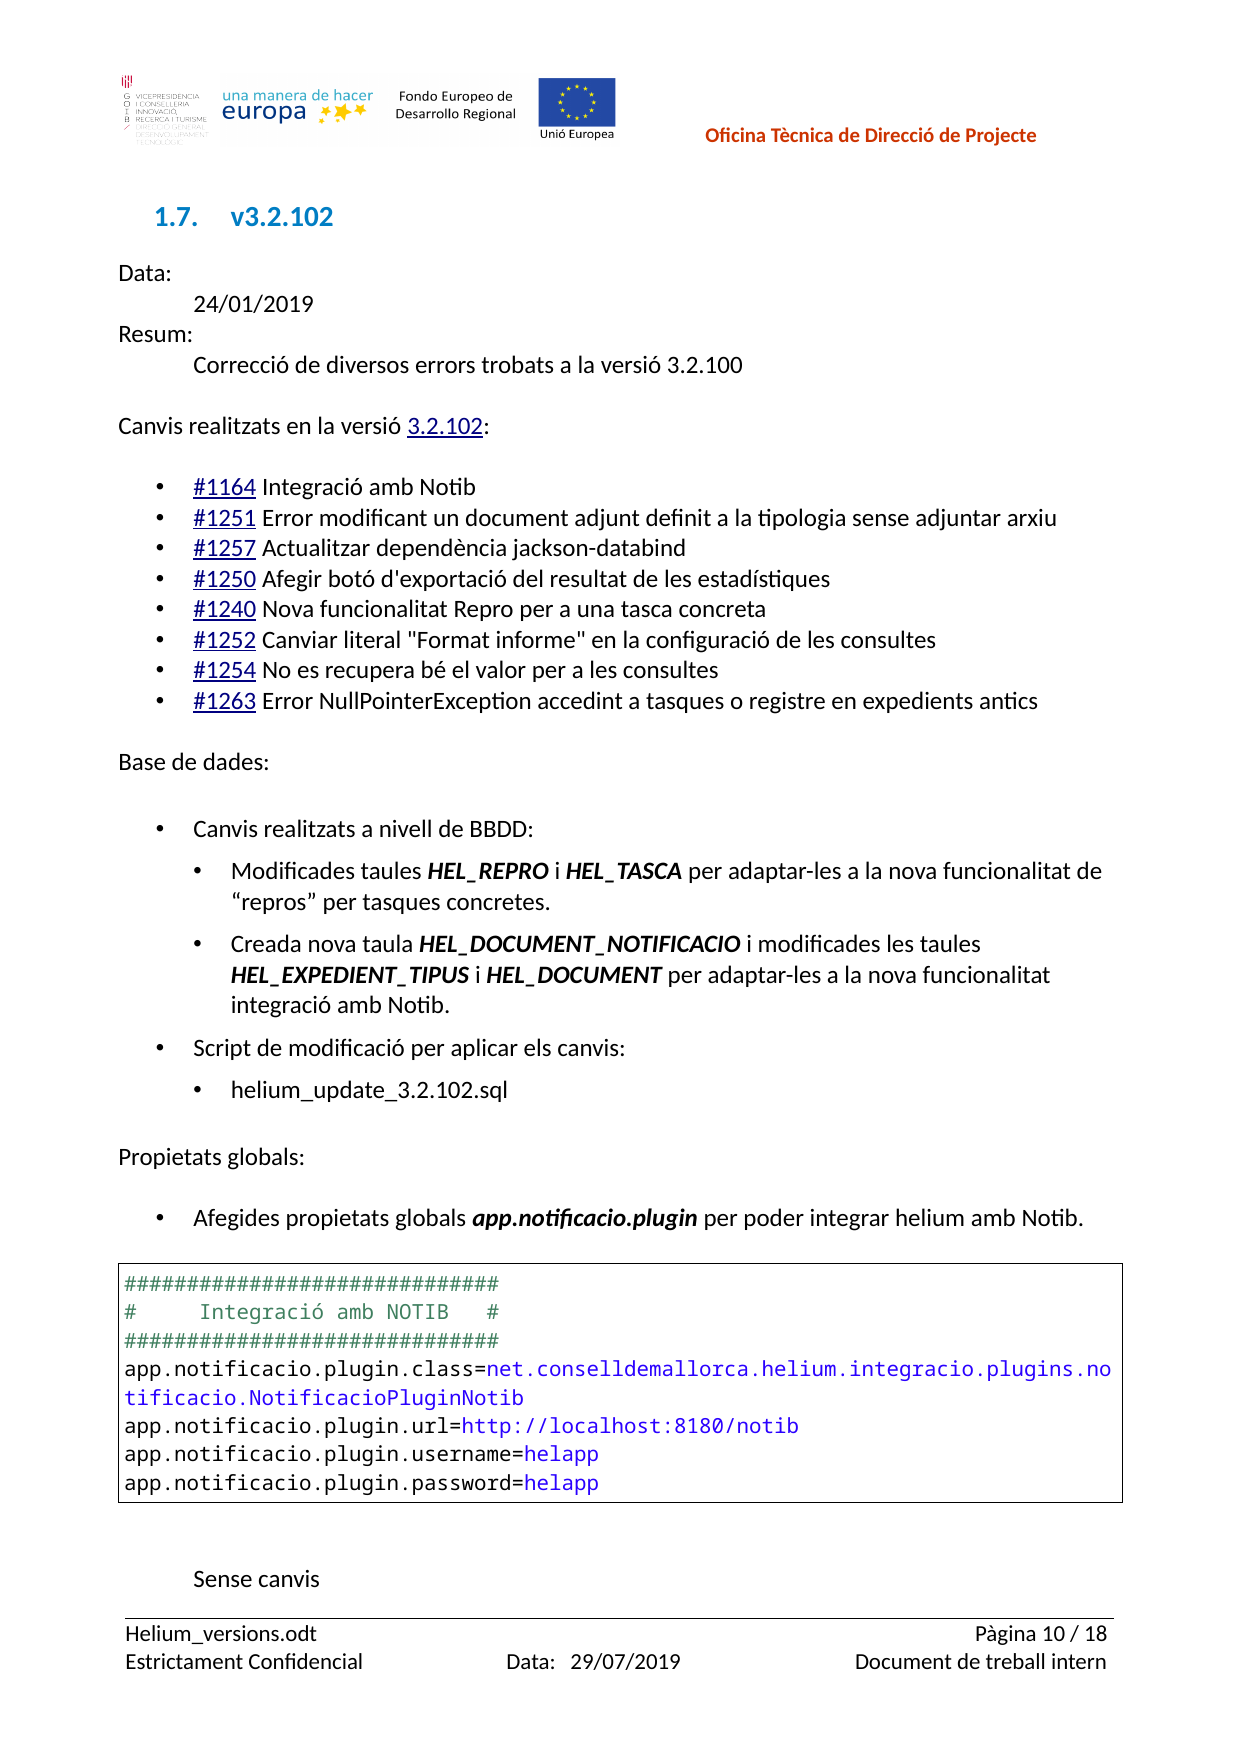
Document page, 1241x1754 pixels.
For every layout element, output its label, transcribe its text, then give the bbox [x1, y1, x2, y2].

table_header ############################## # Integració amb NOTIB # ############################## app.notificacio.plugin.class=net.conselldemallorca.helium.integracio.plugins.notificacio.NotificacioPluginNotib app.notificacio.plugin.url=http://localhost:8180/notib app.notificacio.plugin.username=helapp app.notificacio.plugin.password=helapp [119, 1264, 1122, 1502]
list Modificades taules HEL_REPRO i HEL_TASCA per adaptar-les a la nova funcionalitat de “repros” per tasques concretes. [193, 855, 1122, 916]
list Afegides propietats globals app.notificacio.plugin per poder integrar helium amb Notib. [156, 1202, 1122, 1233]
text Correcció de diversos errors trobats a la versió 3.2.100 [118, 349, 1122, 380]
list #1263 Error NullPointerException accedint a tasques o registre en expedients antics [156, 685, 1122, 715]
list #1250 Afegir botó d'exportació del resultat de les estadístiques [156, 563, 1122, 593]
text Data: [118, 258, 1122, 288]
list #1251 Error modificant un document adjunt definit a la tipologia sense adjuntar arxiu [156, 502, 1122, 532]
picture [118, 73, 213, 147]
list #1252 Canviar literal "Format informe" en la configuració de les consultes [156, 624, 1122, 654]
list Canvis realitzats a nivell de BBDD: [156, 813, 1122, 843]
text Sense canvis [118, 1563, 1122, 1594]
list #1240 Nova funcionalitat Repro per a una tasca concreta [156, 593, 1122, 624]
list Script de modificació per aplicar els canvis: [156, 1032, 1122, 1062]
text Propietats globals: [118, 1141, 1122, 1172]
text Canvis realitzats en la versió 3.2.102: [118, 410, 1122, 441]
list Creada nova taula HEL_DOCUMENT_NOTIFICACIO i modificades les taules HEL_EXPEDIENT_TIPUS i HEL_DOCUMENT per adaptar-les a la nova funcionalitat integració amb Notib. [193, 928, 1122, 1020]
text 24/01/2019 [118, 288, 1122, 319]
list helium_update_3.2.102.sql [193, 1074, 1122, 1104]
list #1254 No es recupera bé el valor per a les consultes [156, 654, 1122, 685]
subtitle v3.2.102 [153, 198, 1122, 234]
text Base de dades: [118, 746, 1122, 776]
text Resum: [118, 319, 1122, 349]
picture [219, 73, 621, 147]
list #1164 Integració amb Notib [156, 471, 1122, 502]
list #1257 Actualitzar dependència jackson-databind [156, 532, 1122, 563]
